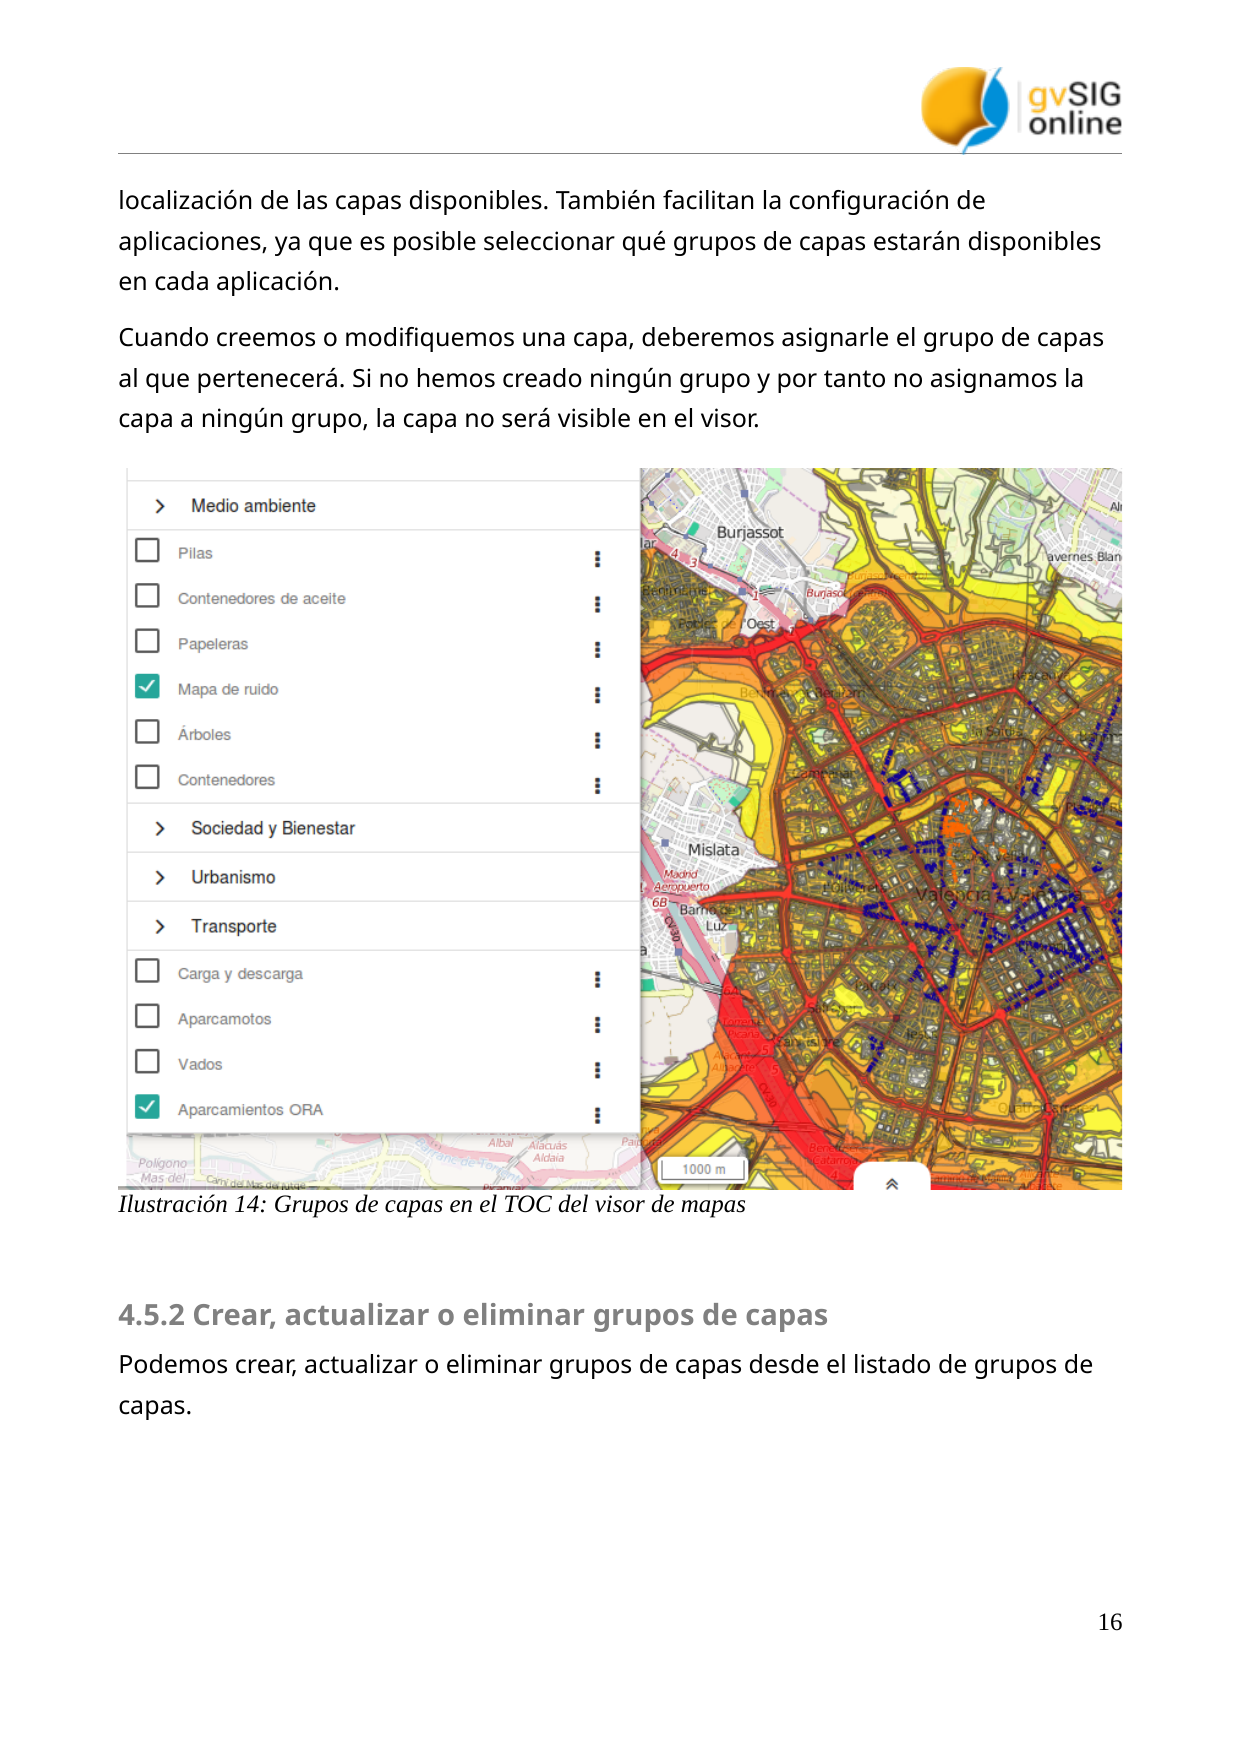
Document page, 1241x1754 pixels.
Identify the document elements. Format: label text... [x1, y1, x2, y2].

text Cuando creemos o modifiquemos una capa, deberemos asignarle el grupo de capas al que pertenecerá. Si no hemos creado ningún grupo y por tanto no asignamos la capa a ningún grupo, la capa no será visible en el visor. [118, 319, 1122, 435]
text Podemos crear, actualizar o eliminar grupos de capas desde el listado de grupos de capas. [118, 1347, 1122, 1422]
text localización de las capas disponibles. También facilitan la configuración de aplicaciones, ya que es posible seleccionar qué grupos de capas estarán disponibles en cada aplicación. [118, 182, 1122, 298]
picture [118, 468, 1123, 1190]
subtitle 4.5.2 Crear, actualizar o eliminar grupos de capas [118, 1295, 1122, 1334]
picture [921, 67, 1122, 155]
text Ilustración 14: Grupos de capas en el TOC del visor de mapas [118, 1190, 1122, 1218]
